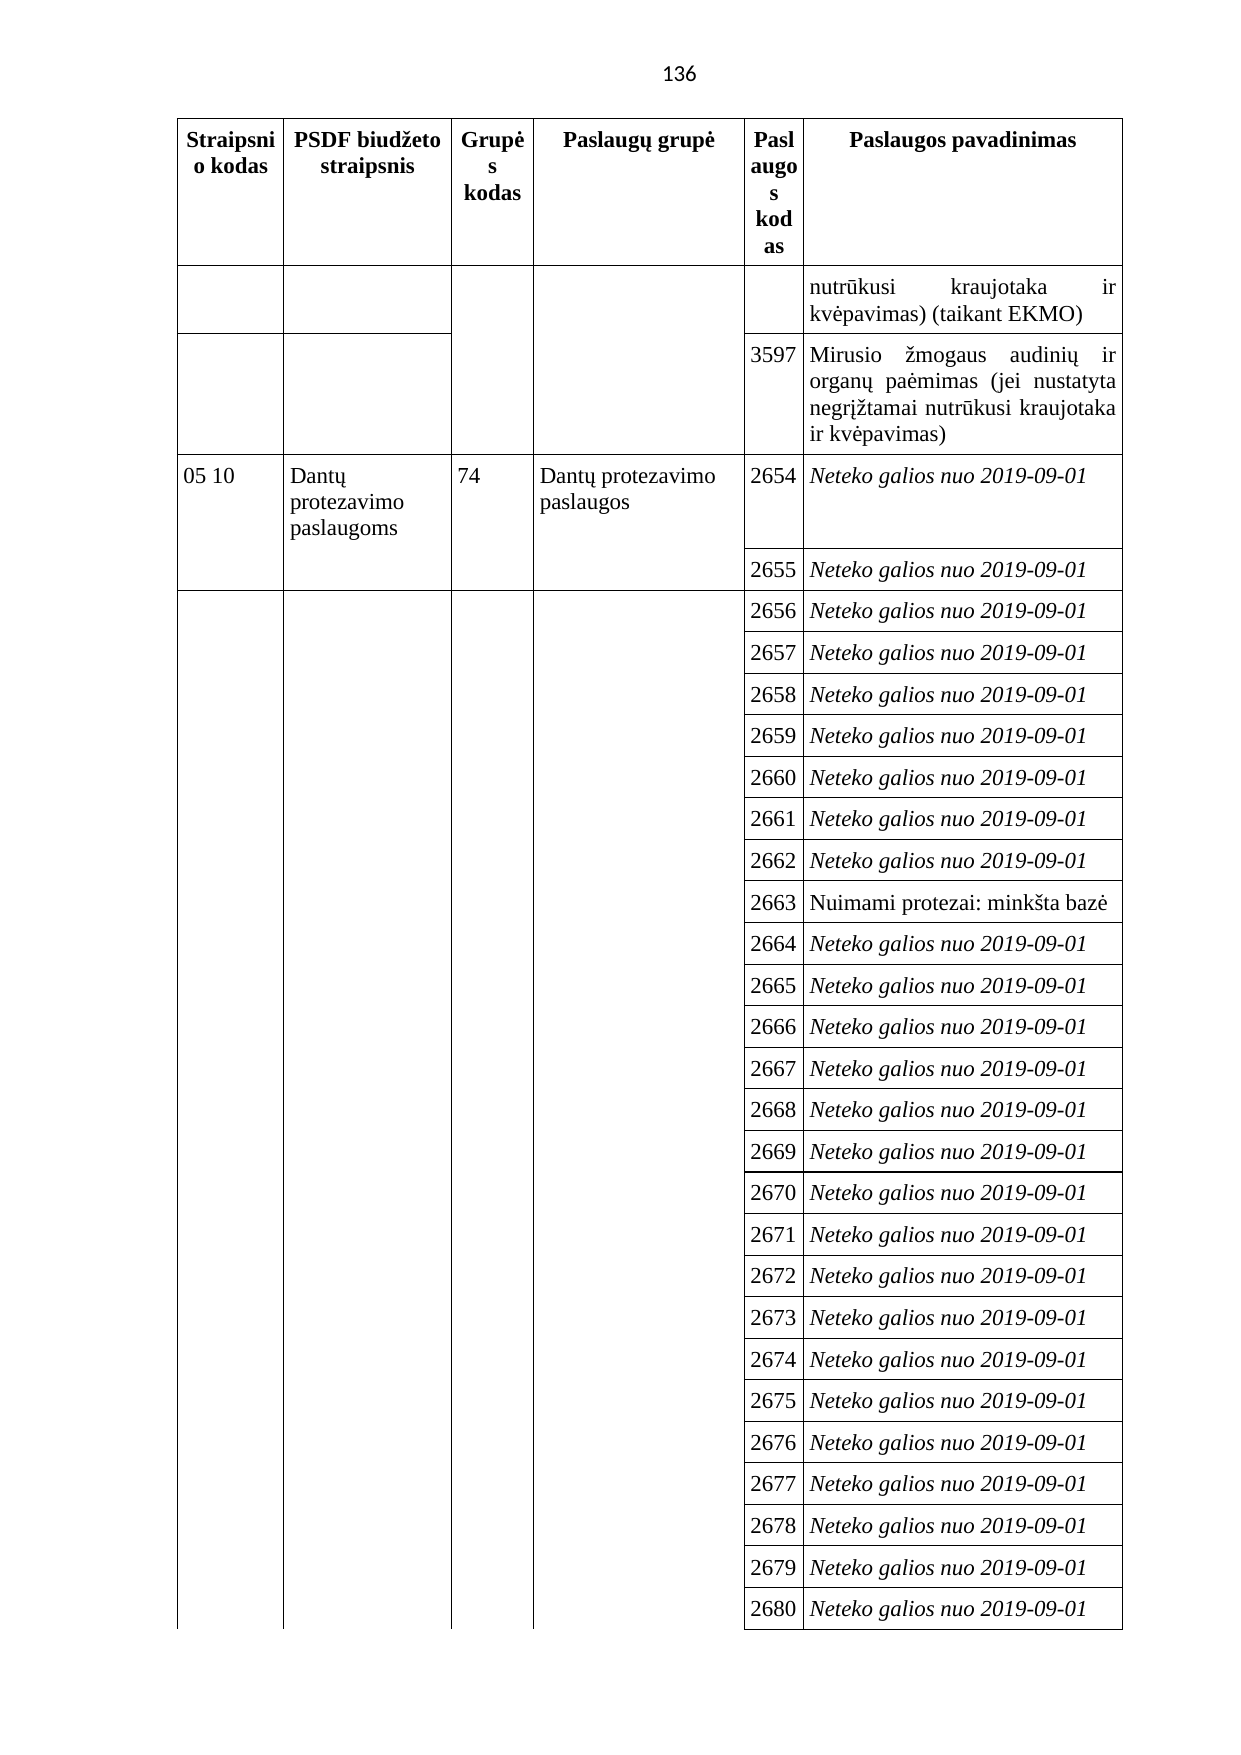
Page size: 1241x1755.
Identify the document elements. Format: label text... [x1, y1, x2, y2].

table_cell Neteko galios nuo 2019-09-01 [804, 923, 1122, 963]
table_cell [534, 839, 744, 880]
table_cell 2667 [745, 1048, 803, 1088]
table_header Paslaugų grupė [534, 119, 744, 265]
table_cell [284, 1005, 451, 1047]
table_cell [452, 591, 533, 631]
table_cell 2657 [745, 632, 803, 673]
table_cell [178, 1504, 283, 1545]
table_cell Neteko galios nuo 2019-09-01 [804, 1339, 1122, 1379]
table_cell [534, 1255, 744, 1296]
table_cell [178, 839, 283, 880]
table_cell [452, 548, 533, 589]
table_cell [178, 1047, 283, 1088]
table_cell [178, 880, 283, 922]
table_cell [452, 1462, 533, 1504]
table_cell Neteko galios nuo 2019-09-01 [804, 1546, 1122, 1587]
table_cell 2680 [745, 1588, 803, 1628]
table_cell 2661 [745, 798, 803, 839]
table_cell [284, 1255, 451, 1296]
table_cell Neteko galios nuo 2019-09-01 [804, 798, 1122, 839]
table_cell [284, 839, 451, 880]
table_cell [452, 1587, 533, 1628]
table_cell 2665 [745, 965, 803, 1005]
table_cell [534, 880, 744, 922]
table_cell [284, 1171, 451, 1213]
table_cell [284, 1047, 451, 1088]
table_cell [178, 1462, 283, 1504]
table_cell [534, 1462, 744, 1504]
table_cell [284, 1213, 451, 1254]
table_cell [452, 880, 533, 922]
table_cell [178, 1171, 283, 1213]
table_cell [452, 1338, 533, 1379]
table_cell 2654 [745, 455, 803, 548]
table_cell [178, 922, 283, 963]
table_cell Neteko galios nuo 2019-09-01 [804, 591, 1122, 631]
table_cell [178, 1338, 283, 1379]
table_cell Neteko galios nuo 2019-09-01 [804, 965, 1122, 1005]
table_cell [178, 334, 283, 454]
table_cell Neteko galios nuo 2019-09-01 [804, 632, 1122, 673]
table_cell [178, 964, 283, 1005]
table_cell 2662 [745, 840, 803, 880]
table_cell [452, 1421, 533, 1462]
table_cell [178, 1213, 283, 1254]
table_cell Neteko galios nuo 2019-09-01 [804, 1131, 1122, 1171]
table_cell 2673 [745, 1297, 803, 1338]
table_cell Neteko galios nuo 2019-09-01 [804, 757, 1122, 797]
table_cell 74 [452, 455, 533, 548]
table_cell [178, 1296, 283, 1338]
table_cell [534, 1005, 744, 1047]
table_cell Neteko galios nuo 2019-09-01 [804, 549, 1122, 589]
table_cell 2671 [745, 1214, 803, 1254]
table_cell Neteko galios nuo 2019-09-01 [804, 1505, 1122, 1545]
table_cell [534, 1047, 744, 1088]
table_cell [284, 964, 451, 1005]
table_cell [534, 1338, 744, 1379]
table_cell 2675 [745, 1380, 803, 1421]
table_cell 2679 [745, 1546, 803, 1587]
table_cell [284, 756, 451, 797]
table_cell 2670 [745, 1173, 803, 1213]
table_cell [452, 756, 533, 797]
table_cell [534, 922, 744, 963]
table_cell [452, 1171, 533, 1213]
table_cell [534, 266, 744, 454]
table_cell [452, 1130, 533, 1171]
table_cell Neteko galios nuo 2019-09-01 [804, 1173, 1122, 1213]
table_cell [178, 1587, 283, 1628]
table_header Paslaugos pavadinimas [804, 119, 1122, 265]
table_header Straipsnio kodas [178, 119, 283, 265]
table_cell [284, 1504, 451, 1545]
table_cell [534, 631, 744, 673]
table_cell [534, 1130, 744, 1171]
table_cell [534, 1504, 744, 1545]
table_cell Neteko galios nuo 2019-09-01 [804, 1422, 1122, 1462]
table_cell Neteko galios nuo 2019-09-01 [804, 455, 1122, 548]
table_cell 3597 [745, 334, 803, 454]
table_header PSDF biudžeto straipsnis [284, 119, 451, 265]
table_cell [452, 1005, 533, 1047]
table_cell Neteko galios nuo 2019-09-01 [804, 1297, 1122, 1338]
table_cell [534, 1545, 744, 1587]
table_cell [178, 1545, 283, 1587]
table_cell [284, 548, 451, 589]
table_cell [745, 266, 803, 333]
table_cell 2663 [745, 881, 803, 922]
table_cell [178, 673, 283, 714]
table_cell [452, 1545, 533, 1587]
table_cell [284, 1379, 451, 1421]
table_cell [178, 797, 283, 839]
table_header Grupės kodas [452, 119, 533, 265]
table_cell [534, 964, 744, 1005]
table_cell 2676 [745, 1422, 803, 1462]
table_cell 2656 [745, 591, 803, 631]
table_cell 2677 [745, 1463, 803, 1504]
table_cell [284, 1296, 451, 1338]
table_cell [284, 1421, 451, 1462]
table_cell [178, 714, 283, 756]
table_cell Neteko galios nuo 2019-09-01 [804, 674, 1122, 714]
table_cell [284, 1462, 451, 1504]
table_cell [284, 1587, 451, 1628]
table_cell [534, 1587, 744, 1628]
table_cell Neteko galios nuo 2019-09-01 [804, 1089, 1122, 1130]
table_cell [178, 1130, 283, 1171]
table_cell [284, 880, 451, 922]
table_cell nutrūkusi kraujotaka ir kvėpavimas) (taikant EKMO) [804, 266, 1122, 333]
table_cell [452, 631, 533, 673]
table_cell Mirusio žmogaus audinių ir organų paėmimas (jei nustatyta negrįžtamai nutrūkusi kraujotaka ir kvėpavimas) [804, 334, 1122, 454]
table_cell [178, 1005, 283, 1047]
table_cell [534, 548, 744, 589]
table_cell [284, 797, 451, 839]
table_cell [452, 922, 533, 963]
table_cell [452, 1379, 533, 1421]
table_cell [534, 591, 744, 631]
table_cell Neteko galios nuo 2019-09-01 [804, 1256, 1122, 1296]
table_cell [452, 1296, 533, 1338]
table_cell 2660 [745, 757, 803, 797]
table_cell 2674 [745, 1339, 803, 1379]
table_cell [178, 266, 283, 333]
table_cell [534, 714, 744, 756]
table_cell 2664 [745, 923, 803, 963]
table_cell [284, 1338, 451, 1379]
table_cell [534, 1421, 744, 1462]
table_cell [534, 1379, 744, 1421]
table_cell [452, 1255, 533, 1296]
table_cell Dantų protezavimo paslaugoms [284, 455, 451, 548]
table_cell 2668 [745, 1089, 803, 1130]
table_cell [534, 673, 744, 714]
table_cell Dantų protezavimo paslaugos [534, 455, 744, 548]
table_cell 2658 [745, 674, 803, 714]
table_cell Neteko galios nuo 2019-09-01 [804, 715, 1122, 756]
table_cell Neteko galios nuo 2019-09-01 [804, 1588, 1122, 1628]
table_cell Neteko galios nuo 2019-09-01 [804, 1006, 1122, 1047]
table_cell Neteko galios nuo 2019-09-01 [804, 1380, 1122, 1421]
table_cell [534, 1296, 744, 1338]
table_cell [534, 1171, 744, 1213]
table_cell Neteko galios nuo 2019-09-01 [804, 1214, 1122, 1254]
table_cell 2666 [745, 1006, 803, 1047]
table_cell [284, 1088, 451, 1130]
table_cell [178, 1421, 283, 1462]
table_cell [284, 922, 451, 963]
table_cell [178, 591, 283, 631]
table_cell [284, 673, 451, 714]
table_cell [452, 1088, 533, 1130]
table_header Paslaugos kodas [745, 119, 803, 265]
table_cell [178, 1255, 283, 1296]
table_cell [284, 266, 451, 333]
table_cell [452, 1047, 533, 1088]
table_cell Neteko galios nuo 2019-09-01 [804, 840, 1122, 880]
table_cell 2659 [745, 715, 803, 756]
table_cell [452, 714, 533, 756]
table_cell [452, 266, 533, 454]
table_cell 05 10 [178, 455, 283, 548]
table_cell Neteko galios nuo 2019-09-01 [804, 1463, 1122, 1504]
table_cell [178, 1088, 283, 1130]
table_cell 2678 [745, 1505, 803, 1545]
table_cell [284, 1130, 451, 1171]
table_cell [452, 839, 533, 880]
table_cell [452, 797, 533, 839]
table_cell [178, 631, 283, 673]
table_cell Neteko galios nuo 2019-09-01 [804, 1048, 1122, 1088]
table_cell [178, 756, 283, 797]
table_cell [284, 631, 451, 673]
table_cell [452, 964, 533, 1005]
table_cell [452, 673, 533, 714]
table_cell [178, 1379, 283, 1421]
table_cell [534, 1088, 744, 1130]
table_cell [284, 1545, 451, 1587]
table_cell 2672 [745, 1256, 803, 1296]
table_cell [534, 797, 744, 839]
table_cell [534, 756, 744, 797]
table_cell [284, 334, 451, 454]
table_cell Nuimami protezai: minkšta bazė [804, 881, 1122, 922]
table_cell [284, 591, 451, 631]
table_cell [534, 1213, 744, 1254]
table_cell [452, 1213, 533, 1254]
table_cell [284, 714, 451, 756]
table_cell [178, 548, 283, 589]
table_cell 2669 [745, 1131, 803, 1171]
table_cell [452, 1504, 533, 1545]
table_cell 2655 [745, 549, 803, 589]
